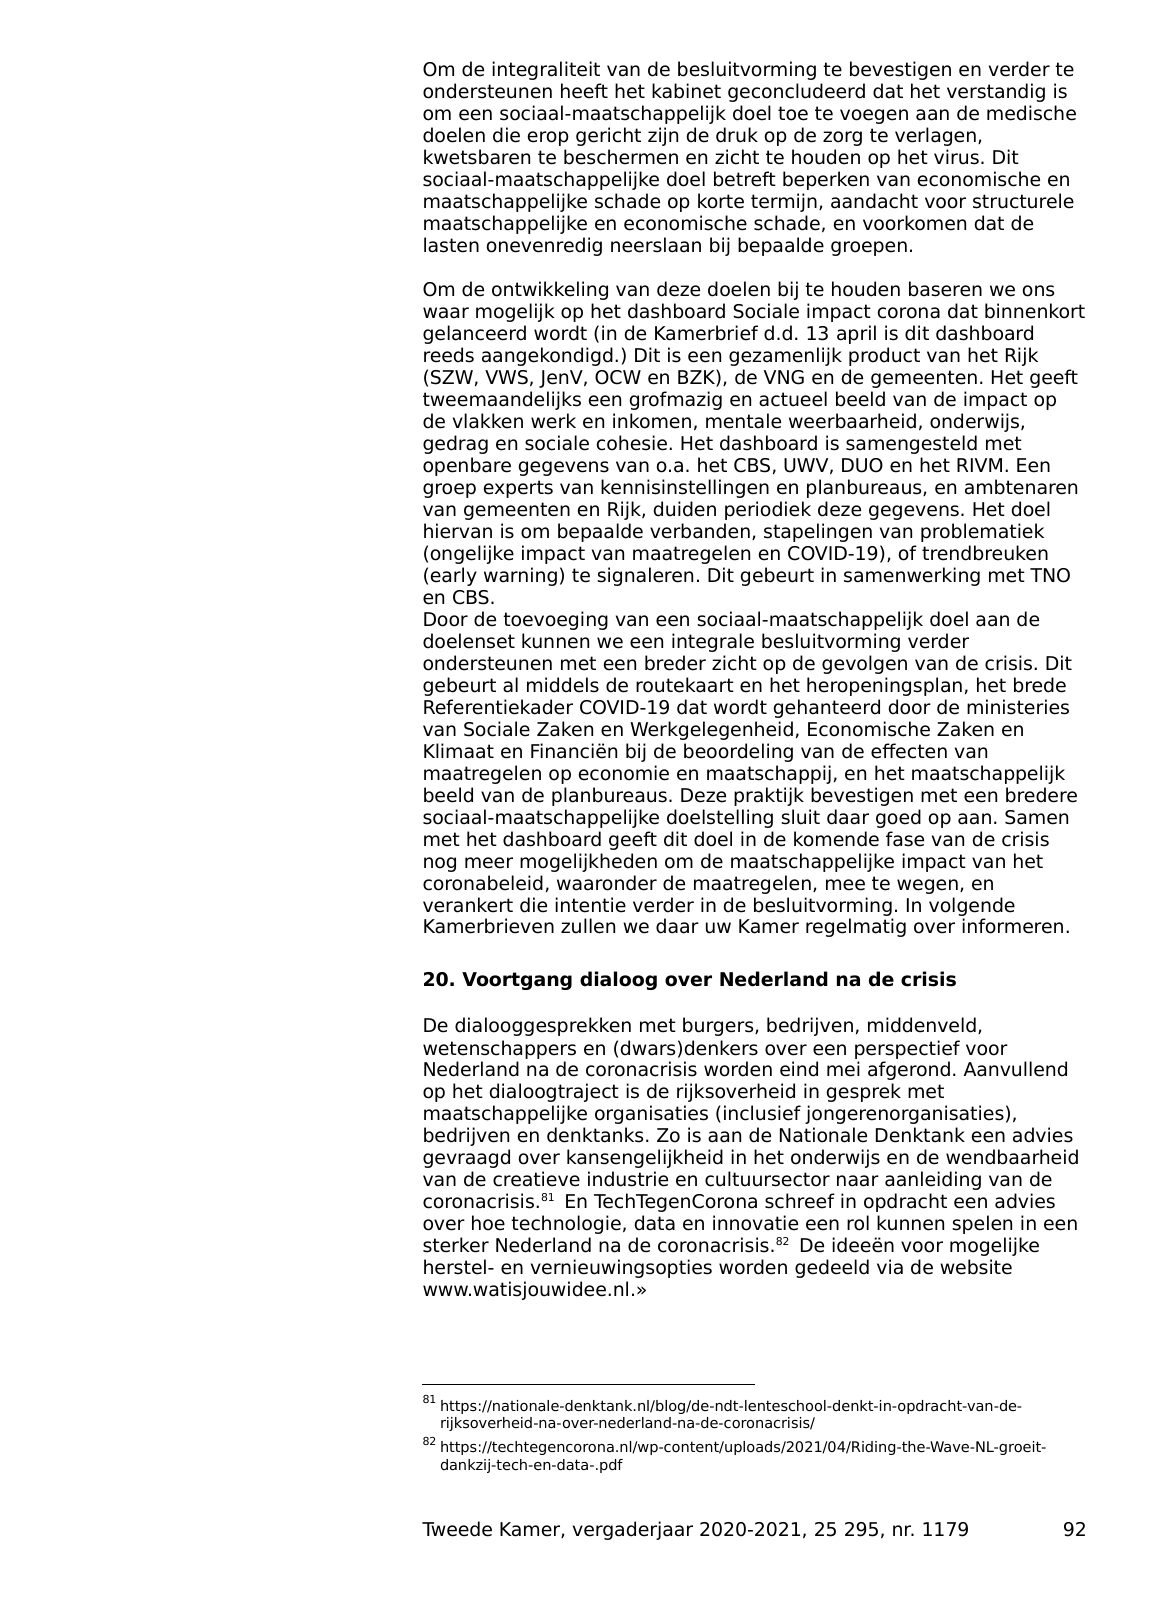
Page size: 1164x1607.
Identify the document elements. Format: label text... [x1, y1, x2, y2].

text De dialooggesprekken met burgers, bedrijven, middenveld, wetenschappers en (dwars)denkers over een perspectief voor Nederland na de coronacrisis worden eind mei afgerond. Aanvullend op het dialoogtraject is de rijksoverheid in gesprek met maatschappelijke organisaties (inclusief jongerenorganisaties), bedrijven en denktanks. Zo is aan de Nationale Denktank een advies gevraagd over kansengelijkheid in het onderwijs en de wendbaarheid van de creatieve industrie en cultuursector naar aanleiding van de coronacrisis. En TechTegenCorona schreef in opdracht een advies over hoe technologie, data en innovatie een rol kunnen spelen in een sterker Nederland na de coronacrisis. De ideeën voor mogelijke herstel- en vernieuwingsopties worden gedeeld via de website www.watisjouwidee.nl.» [422, 1015, 1087, 1301]
text Door de toevoeging van een sociaal-maatschappelijk doel aan de doelenset kunnen we een integrale besluitvorming verder ondersteunen met een breder zicht op de gevolgen van de crisis. Dit gebeurt al middels de routekaart en het heropeningsplan, het brede Referentiekader COVID-19 dat wordt gehanteerd door de ministeries van Sociale Zaken en Werkgelegenheid, Economische Zaken en Klimaat en Financiën bij de beoordeling van de effecten van maatregelen op economie en maatschappij, en het maatschappelijk beeld van de planbureaus. Deze praktijk bevestigen met een bredere sociaal-maatschappelijke doelstelling sluit daar goed op aan. Samen met het dashboard geeft dit doel in de komende fase van de crisis nog meer mogelijkheden om de maatschappelijke impact van het coronabeleid, waaronder de maatregelen, mee te wegen, en verankert die intentie verder in de besluitvorming. In volgende Kamerbrieven zullen we daar uw Kamer regelmatig over informeren. [422, 609, 1087, 938]
text Om de ontwikkeling van deze doelen bij te houden baseren we ons waar mogelijk op het dashboard Sociale impact corona dat binnenkort gelanceerd wordt (in de Kamerbrief d.d. 13 april is dit dashboard reeds aangekondigd.) Dit is een gezamenlijk product van het Rijk (SZW, VWS, JenV, OCW en BZK), de VNG en de gemeenten. Het geeft tweemaandelijks een grofmazig en actueel beeld van de impact op de vlakken werk en inkomen, mentale weerbaarheid, onderwijs, gedrag en sociale cohesie. Het dashboard is samengesteld met openbare gegevens van o.a. het CBS, UWV, DUO en het RIVM. Een groep experts van kennisinstellingen en planbureaus, en ambtenaren van gemeenten en Rijk, duiden periodiek deze gegevens. Het doel hiervan is om bepaalde verbanden, stapelingen van problematiek (ongelijke impact van maatregelen en COVID-19), of trendbreuken (early warning) te signaleren. Dit gebeurt in samenwerking met TNO en CBS. [422, 279, 1087, 609]
text https://techtegencorona.nl/wp-content/uploads/2021/04/Riding-the-Wave-NL-groeit-dankzij-tech-en-data-.pdf [422, 1435, 1087, 1474]
subtitle 20. Voortgang dialoog over Nederland na de crisis [422, 968, 1087, 990]
text https://nationale-denktank.nl/blog/de-ndt-lenteschool-denkt-in-opdracht-van-de-rijksoverheid-na-over-nederland-na-de-coronacrisis/ [422, 1393, 1087, 1432]
text Om de integraliteit van de besluitvorming te bevestigen en verder te ondersteunen heeft het kabinet geconcludeerd dat het verstandig is om een sociaal-maatschappelijk doel toe te voegen aan de medische doelen die erop gericht zijn de druk op de zorg te verlagen, kwetsbaren te beschermen en zicht te houden op het virus. Dit sociaal-maatschappelijke doel betreft beperken van economische en maatschappelijke schade op korte termijn, aandacht voor structurele maatschappelijke en economische schade, en voorkomen dat de lasten onevenredig neerslaan bij bepaalde groepen. [422, 59, 1087, 257]
